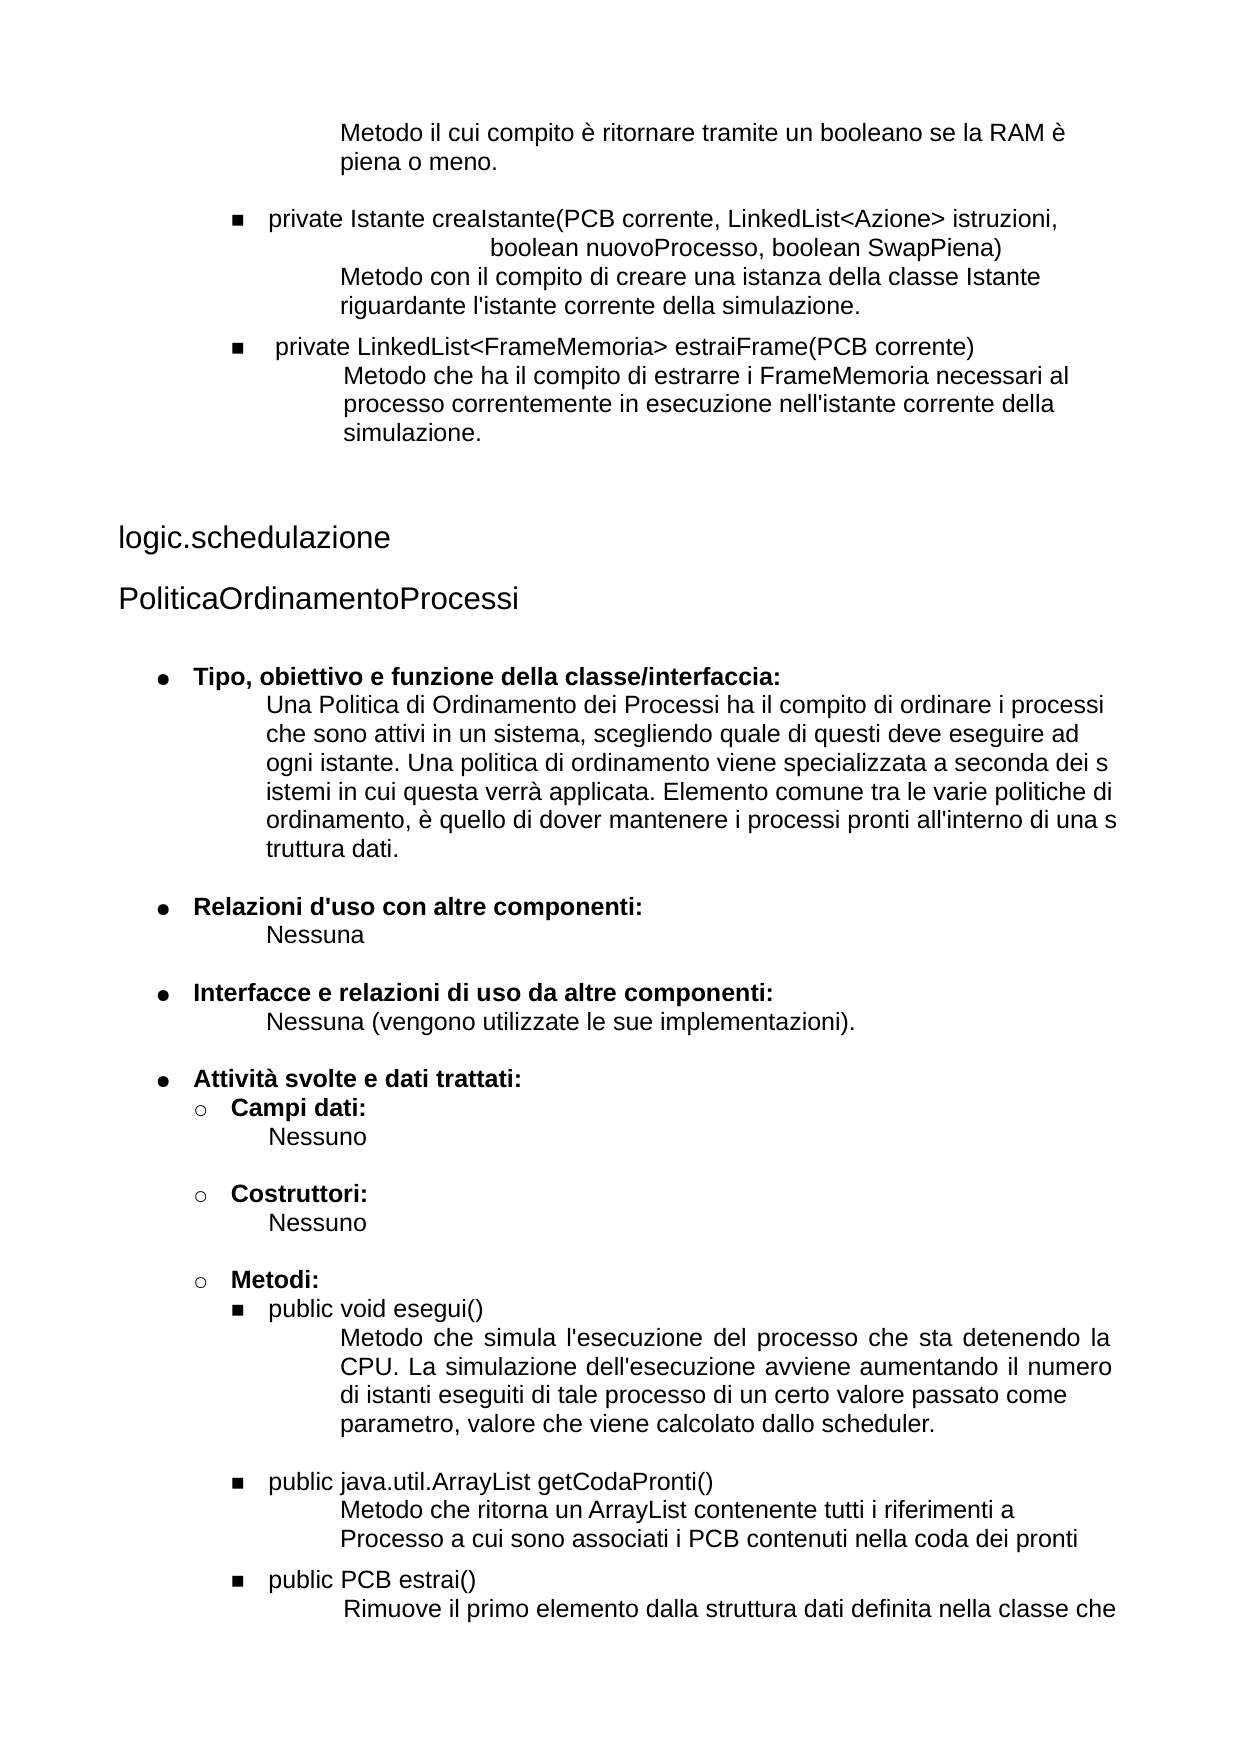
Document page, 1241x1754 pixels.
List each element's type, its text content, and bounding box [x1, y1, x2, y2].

list private LinkedList<FrameMemoria> estraiFrame(PCB corrente) [231, 332, 1122, 361]
list Metodo che ha il compito di estrarre i FrameMemoria necessari al processo correntemente in esecuzione nell'istante corrente della simulazione. [306, 361, 1122, 447]
list public PCB estrai() [231, 1565, 1122, 1594]
text Metodo che ritorna un ArrayList contenente tutti i riferimenti a Processo a cui sono associati i PCB contenuti nella coda dei pronti [118, 1495, 1122, 1553]
list Relazioni d'uso con altre componenti: [156, 892, 1122, 920]
list Nessuno [231, 1122, 1122, 1150]
list private Istante creaIstante(PCB corrente, LinkedList<Azione> istruzioni, [231, 204, 1122, 233]
list Interfacce e relazioni di uso da altre componenti: [156, 978, 1122, 1007]
list Nessuno [231, 1208, 1122, 1237]
list boolean nuovoProcesso, boolean SwapPiena) [231, 233, 1122, 262]
list Costruttori: [193, 1179, 1122, 1208]
list Attività svolte e dati trattati: [156, 1064, 1122, 1093]
subtitle PoliticaOrdinamentoProcessi [118, 580, 1122, 616]
list Tipo, obiettivo e funzione della classe/interfaccia: [156, 662, 1122, 690]
list Metodi: [193, 1265, 1122, 1294]
list Una Politica di Ordinamento dei Processi ha il compito di ordinare i processi che sono attivi in un sistema, scegliendo quale di questi deve eseguire ad ogni istante. Una politica di ordinamento viene specializzata a seconda dei s istemi in cui questa verrà applicata. Elemento comune tra le varie politiche di ordinamento, è quello di dover mantenere i processi pronti all'interno di una s truttura dati. [156, 690, 1122, 863]
list public void esegui() [231, 1294, 1122, 1323]
text Metodo che simula l'esecuzione del processo che sta detenendo la CPU. La simulazione dell'esecuzione avviene aumentando il numero di istanti eseguiti di tale processo di un certo valore passato come parametro, valore che viene calcolato dallo scheduler. [118, 1323, 1122, 1438]
list Rimuove il primo elemento dalla struttura dati definita nella classe che [306, 1594, 1122, 1623]
text Metodo il cui compito è ritornare tramite un booleano se la RAM è piena o meno. [118, 118, 1122, 176]
text Metodo con il compito di creare una istanza della classe Istante riguardante l'istante corrente della simulazione. [118, 262, 1122, 319]
list Nessuna (vengono utilizzate le sue implementazioni). [156, 1007, 1122, 1035]
list Campi dati: [193, 1093, 1122, 1122]
list public java.util.ArrayList getCodaPronti() [231, 1467, 1122, 1495]
list Nessuna [156, 920, 1122, 949]
text logic.schedulazione [118, 519, 1122, 555]
